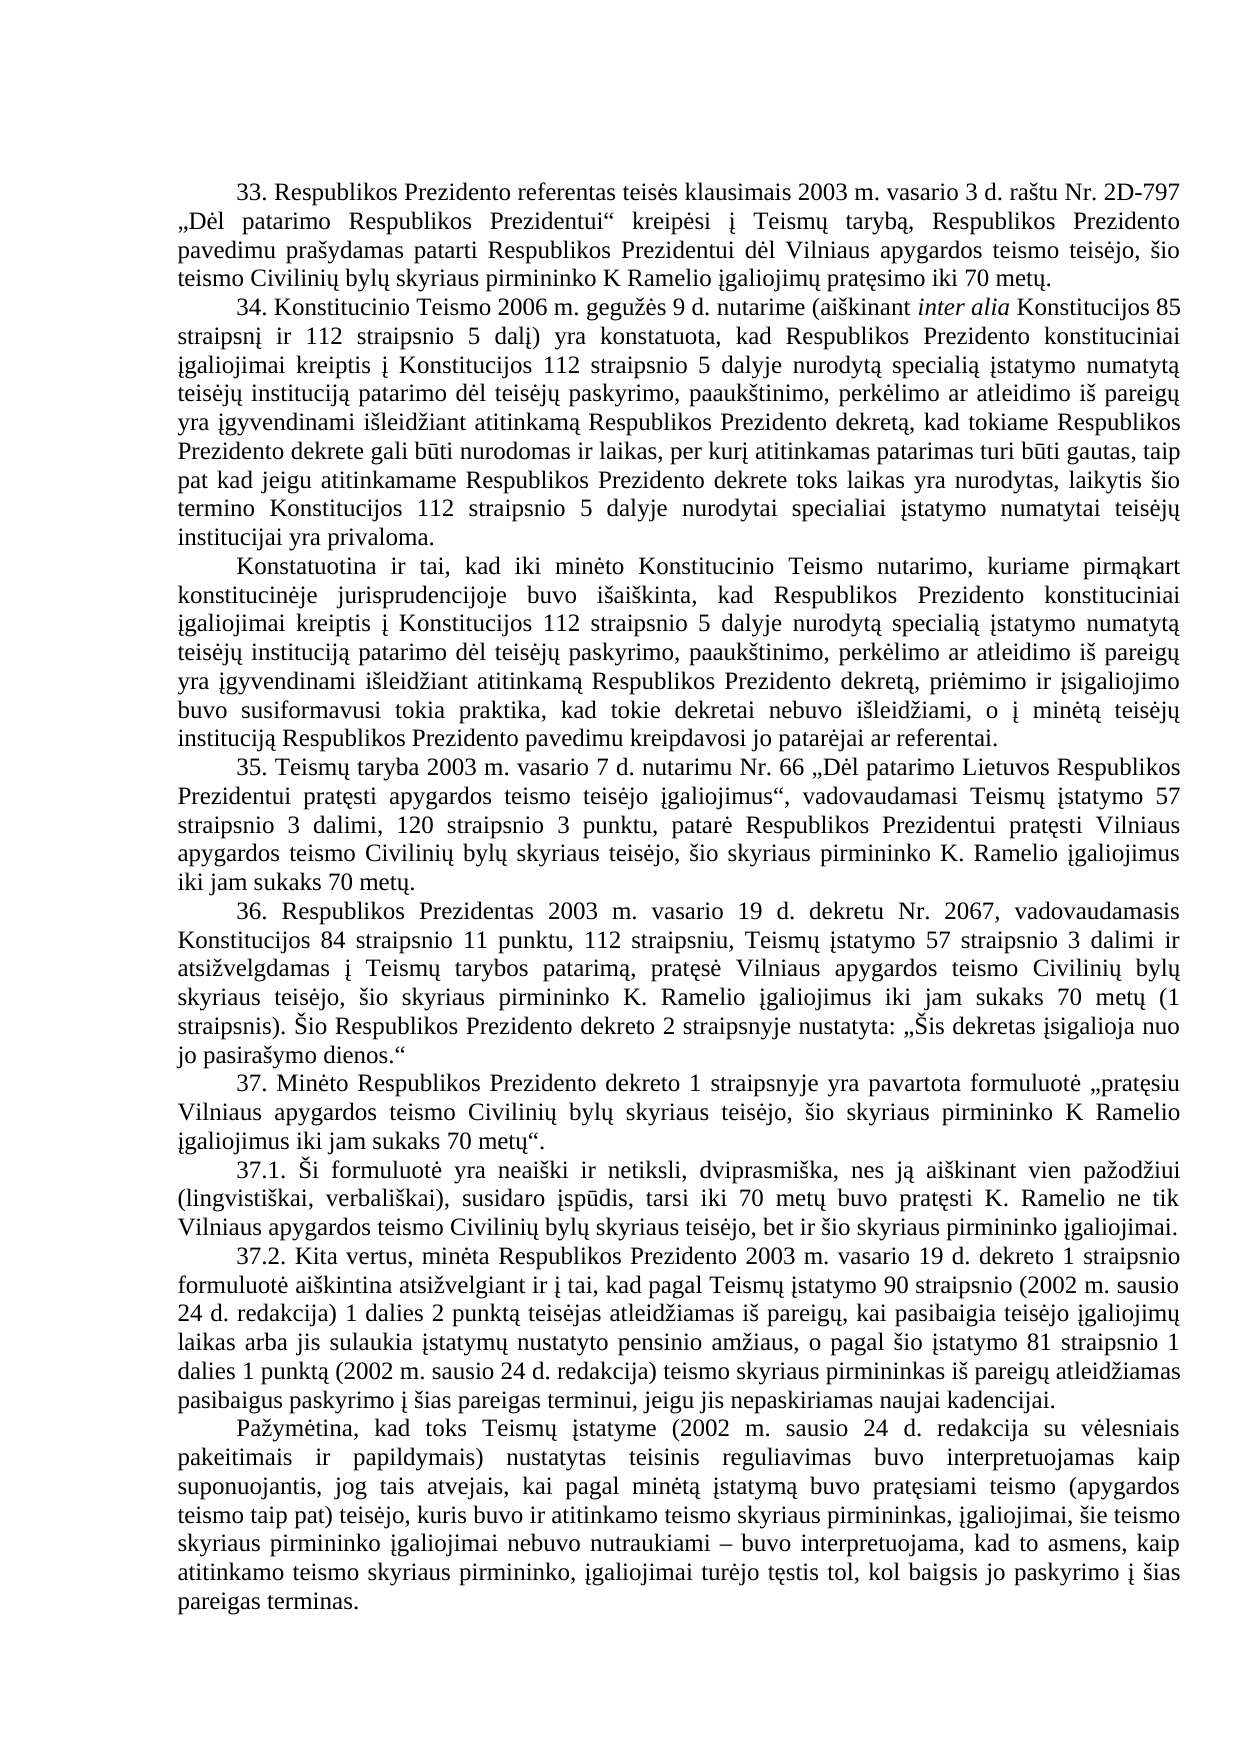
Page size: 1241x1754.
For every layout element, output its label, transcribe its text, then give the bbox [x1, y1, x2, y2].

text Konstatuotina ir tai, kad iki minėto Konstitucinio Teismo nutarimo, kuriame pirmąkart konstitucinėje jurisprudencijoje buvo išaiškinta, kad Respublikos Prezidento konstituciniai įgaliojimai kreiptis į Konstitucijos 112 straipsnio 5 dalyje nurodytą specialią įstatymo numatytą teisėjų instituciją patarimo dėl teisėjų paskyrimo, paaukštinimo, perkėlimo ar atleidimo iš pareigų yra įgyvendinami išleidžiant atitinkamą Respublikos Prezidento dekretą, priėmimo ir įsigaliojimo buvo susiformavusi tokia praktika, kad tokie dekretai nebuvo išleidžiami, o į minėtą teisėjų instituciją Respublikos Prezidento pavedimu kreipdavosi jo patarėjai ar referentai. [177, 551, 1181, 752]
text 35. Teismų taryba 2003 m. vasario 7 d. nutarimu Nr. 66 „Dėl patarimo Lietuvos Respublikos Prezidentui pratęsti apygardos teismo teisėjo įgaliojimus“, vadovaudamasi Teismų įstatymo 57 straipsnio 3 dalimi, 120 straipsnio 3 punktu, patarė Respublikos Prezidentui pratęsti Vilniaus apygardos teismo Civilinių bylų skyriaus teisėjo, šio skyriaus pirmininko K. Ramelio įgaliojimus iki jam sukaks 70 metų. [177, 752, 1181, 896]
text 33. Respublikos Prezidento referentas teisės klausimais 2003 m. vasario 3 d. raštu Nr. 2D-797 „Dėl patarimo Respublikos Prezidentui“ kreipėsi į Teismų tarybą, Respublikos Prezidento pavedimu prašydamas patarti Respublikos Prezidentui dėl Vilniaus apygardos teismo teisėjo, šio teismo Civilinių bylų skyriaus pirmininko K Ramelio įgaliojimų pratęsimo iki 70 metų. [177, 177, 1181, 292]
text Pažymėtina, kad toks Teismų įstatyme (2002 m. sausio 24 d. redakcija su vėlesniais pakeitimais ir papildymais) nustatytas teisinis reguliavimas buvo interpretuojamas kaip suponuojantis, jog tais atvejais, kai pagal minėtą įstatymą buvo pratęsiami teismo (apygardos teismo taip pat) teisėjo, kuris buvo ir atitinkamo teismo skyriaus pirmininkas, įgaliojimai, šie teismo skyriaus pirmininko įgaliojimai nebuvo nutraukiami – buvo interpretuojama, kad to asmens, kaip atitinkamo teismo skyriaus pirmininko, įgaliojimai turėjo tęstis tol, kol baigsis jo paskyrimo į šias pareigas terminas. [177, 1413, 1181, 1615]
text 36. Respublikos Prezidentas 2003 m. vasario 19 d. dekretu Nr. 2067, vadovaudamasis Konstitucijos 84 straipsnio 11 punktu, 112 straipsniu, Teismų įstatymo 57 straipsnio 3 dalimi ir atsižvelgdamas į Teismų tarybos patarimą, pratęsė Vilniaus apygardos teismo Civilinių bylų skyriaus teisėjo, šio skyriaus pirmininko K. Ramelio įgaliojimus iki jam sukaks 70 metų (1 straipsnis). Šio Respublikos Prezidento dekreto 2 straipsnyje nustatyta: „Šis dekretas įsigalioja nuo jo pasirašymo dienos.“ [177, 896, 1181, 1068]
text 34. Konstitucinio Teismo 2006 m. gegužės 9 d. nutarime (aiškinant inter alia Konstitucijos 85 straipsnį ir 112 straipsnio 5 dalį) yra konstatuota, kad Respublikos Prezidento konstituciniai įgaliojimai kreiptis į Konstitucijos 112 straipsnio 5 dalyje nurodytą specialią įstatymo numatytą teisėjų instituciją patarimo dėl teisėjų paskyrimo, paaukštinimo, perkėlimo ar atleidimo iš pareigų yra įgyvendinami išleidžiant atitinkamą Respublikos Prezidento dekretą, kad tokiame Respublikos Prezidento dekrete gali būti nurodomas ir laikas, per kurį atitinkamas patarimas turi būti gautas, taip pat kad jeigu atitinkamame Respublikos Prezidento dekrete toks laikas yra nurodytas, laikytis šio termino Konstitucijos 112 straipsnio 5 dalyje nurodytai specialiai įstatymo numatytai teisėjų institucijai yra privaloma. [177, 292, 1181, 551]
text 37.1. Ši formuluotė yra neaiški ir netiksli, dviprasmiška, nes ją aiškinant vien pažodžiui (lingvistiškai, verbališkai), susidaro įspūdis, tarsi iki 70 metų buvo pratęsti K. Ramelio ne tik Vilniaus apygardos teismo Civilinių bylų skyriaus teisėjo, bet ir šio skyriaus pirmininko įgaliojimai. [177, 1155, 1181, 1241]
text 37. Minėto Respublikos Prezidento dekreto 1 straipsnyje yra pavartota formuluotė „pratęsiu Vilniaus apygardos teismo Civilinių bylų skyriaus teisėjo, šio skyriaus pirmininko K Ramelio įgaliojimus iki jam sukaks 70 metų“. [177, 1068, 1181, 1155]
text 37.2. Kita vertus, minėta Respublikos Prezidento 2003 m. vasario 19 d. dekreto 1 straipsnio formuluotė aiškintina atsižvelgiant ir į tai, kad pagal Teismų įstatymo 90 straipsnio (2002 m. sausio 24 d. redakcija) 1 dalies 2 punktą teisėjas atleidžiamas iš pareigų, kai pasibaigia teisėjo įgaliojimų laikas arba jis sulaukia įstatymų nustatyto pensinio amžiaus, o pagal šio įstatymo 81 straipsnio 1 dalies 1 punktą (2002 m. sausio 24 d. redakcija) teismo skyriaus pirmininkas iš pareigų atleidžiamas pasibaigus paskyrimo į šias pareigas terminui, jeigu jis nepaskiriamas naujai kadencijai. [177, 1241, 1181, 1413]
